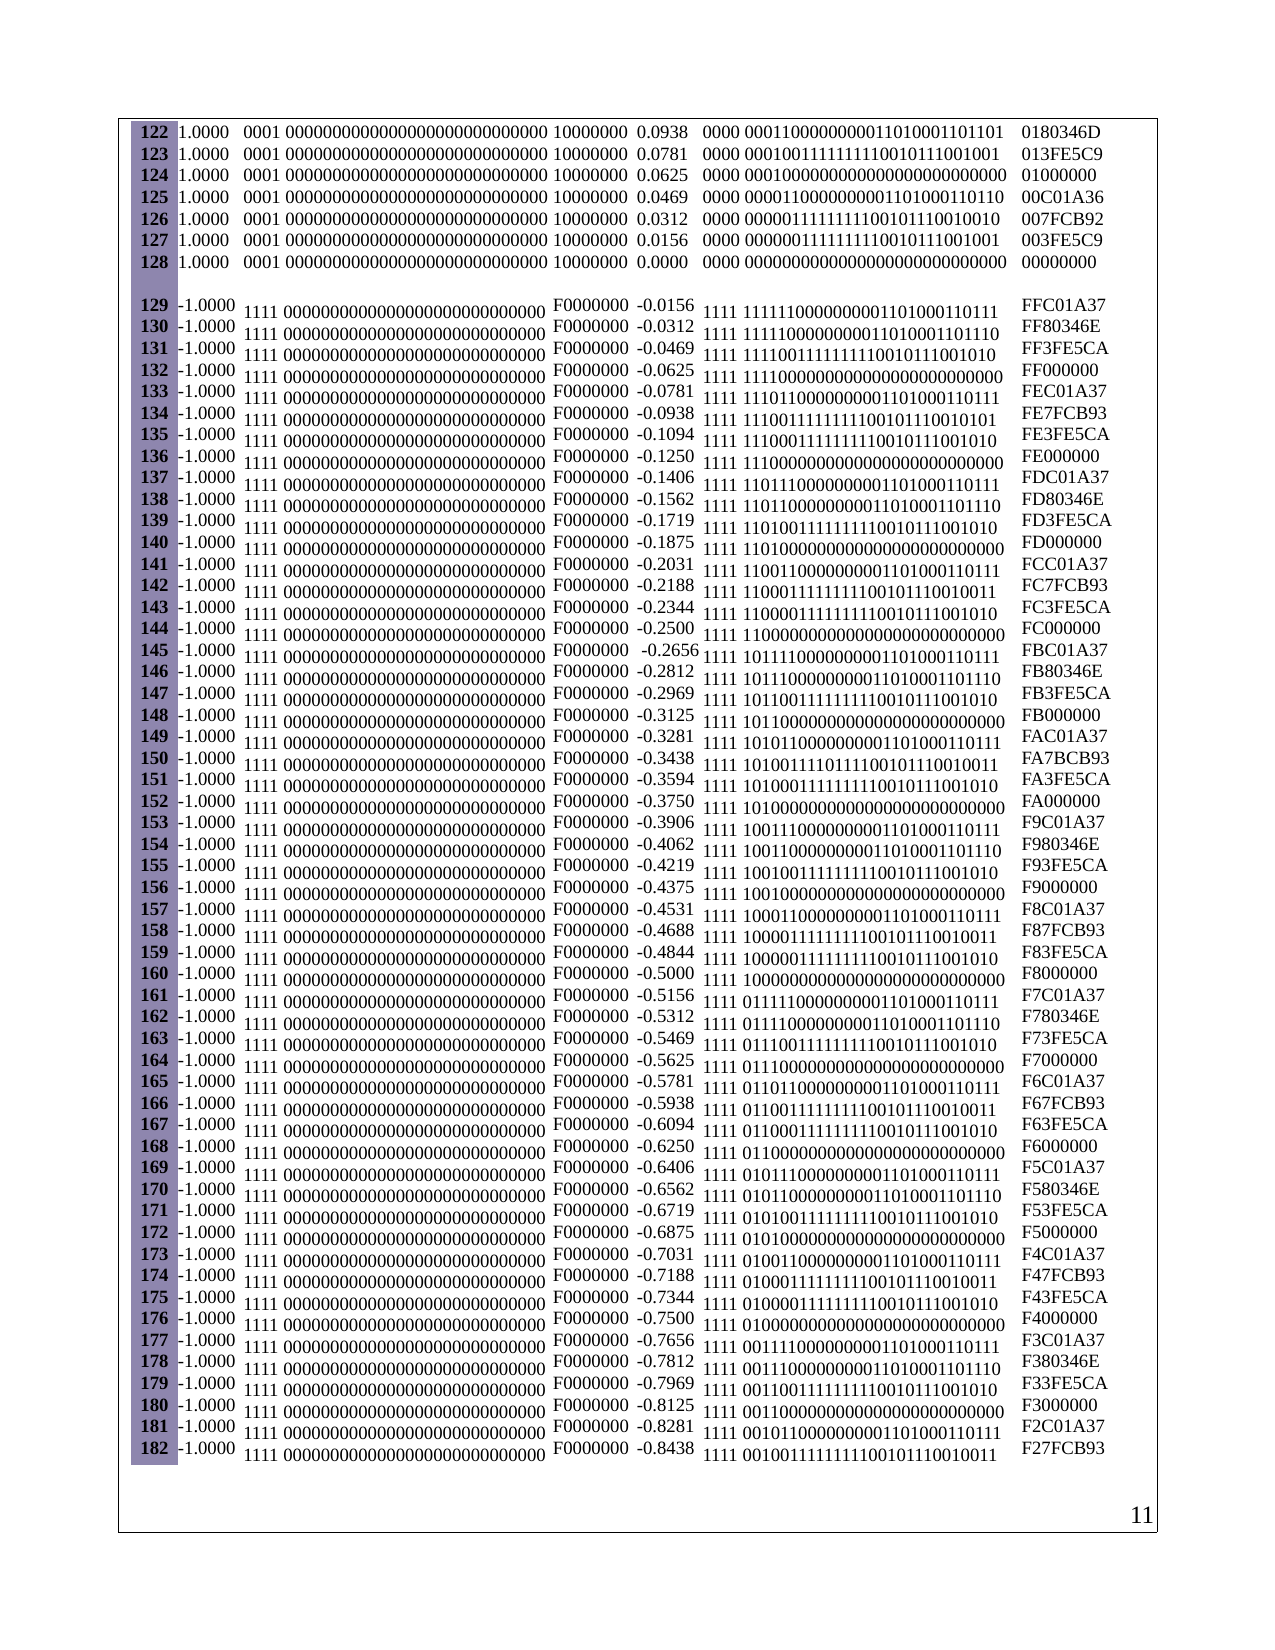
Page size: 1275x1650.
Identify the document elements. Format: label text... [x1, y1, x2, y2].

table_cell 10000000 10000000 10000000 10000000 10000000 10000000 10000000 F0000000 F0000000 F0000000 F0000000 F0000000 F0000000 F0000000 F0000000 F0000000 F0000000 F0000000 F0000000 F0000000 F0000000 F0000000 F0000000 F0000000 F0000000 F0000000 F0000000 F0000000 F0000000 F0000000 F0000000 F0000000 F0000000 F0000000 F0000000 F0000000 F0000000 F0000000 F0000000 F0000000 F0000000 F0000000 F0000000 F0000000 F0000000 F0000000 F0000000 F0000000 F0000000 F0000000 F0000000 F0000000 F0000000 F0000000 F0000000 F0000000 F0000000 F0000000 F0000000 F0000000 F0000000 [553, 121, 637, 1465]
table_cell 0.0938 0.0781 0.0625 0.0469 0.0312 0.0156 0.0000 -0.0156 -0.0312 -0.0469 -0.0625 -0.0781 -0.0938 -0.1094 -0.1250 -0.1406 -0.1562 -0.1719 -0.1875 -0.2031 -0.2188 -0.2344 -0.2500 -0.2656 -0.2812 -0.2969 -0.3125 -0.3281 -0.3438 -0.3594 -0.3750 -0.3906 -0.4062 -0.4219 -0.4375 -0.4531 -0.4688 -0.4844 -0.5000 -0.5156 -0.5312 -0.5469 -0.5625 -0.5781 -0.5938 -0.6094 -0.6250 -0.6406 -0.6562 -0.6719 -0.6875 -0.7031 -0.7188 -0.7344 -0.7500 -0.7656 -0.7812 -0.7969 -0.8125 -0.8281 -0.8438 [637, 121, 702, 1465]
table_cell 0001 0000000000000000000000000000 0001 0000000000000000000000000000 0001 0000000000000000000000000000 0001 0000000000000000000000000000 0001 0000000000000000000000000000 0001 0000000000000000000000000000 0001 0000000000000000000000000000 1111 0000000000000000000000000000 1111 0000000000000000000000000000 1111 0000000000000000000000000000 1111 0000000000000000000000000000 1111 0000000000000000000000000000 1111 0000000000000000000000000000 1111 0000000000000000000000000000 1111 0000000000000000000000000000 1111 0000000000000000000000000000 1111 0000000000000000000000000000 1111 0000000000000000000000000000 1111 0000000000000000000000000000 1111 0000000000000000000000000000 1111 0000000000000000000000000000 1111 0000000000000000000000000000 1111 0000000000000000000000000000 1111 0000000000000000000000000000 1111 0000000000000000000000000000 1111 0000000000000000000000000000 1111 0000000000000000000000000000 1111 0000000000000000000000000000 1111 0000000000000000000000000000 1111 0000000000000000000000000000 1111 0000000000000000000000000000 1111 0000000000000000000000000000 1111 0000000000000000000000000000 1111 0000000000000000000000000000 1111 0000000000000000000000000000 1111 0000000000000000000000000000 1111 0000000000000000000000000000 1111 0000000000000000000000000000 1111 0000000000000000000000000000 1111 0000000000000000000000000000 1111 0000000000000000000000000000 1111 0000000000000000000000000000 1111 0000000000000000000000000000 1111 0000000000000000000000000000 1111 0000000000000000000000000000 1111 0000000000000000000000000000 1111 0000000000000000000000000000 1111 0000000000000000000000000000 1111 0000000000000000000000000000 1111 0000000000000000000000000000 1111 0000000000000000000000000000 1111 0000000000000000000000000000 1111 0000000000000000000000000000 1111 0000000000000000000000000000 1111 0000000000000000000000000000 1111 0000000000000000000000000000 1111 0000000000000000000000000000 1111 0000000000000000000000000000 1111 0000000000000000000000000000 1111 0000000000000000000000000000 1111 0000000000000000000000000000 [243, 121, 553, 1465]
table_cell 1.0000 1.0000 1.0000 1.0000 1.0000 1.0000 1.0000 -1.0000 -1.0000 -1.0000 -1.0000 -1.0000 -1.0000 -1.0000 -1.0000 -1.0000 -1.0000 -1.0000 -1.0000 -1.0000 -1.0000 -1.0000 -1.0000 -1.0000 -1.0000 -1.0000 -1.0000 -1.0000 -1.0000 -1.0000 -1.0000 -1.0000 -1.0000 -1.0000 -1.0000 -1.0000 -1.0000 -1.0000 -1.0000 -1.0000 -1.0000 -1.0000 -1.0000 -1.0000 -1.0000 -1.0000 -1.0000 -1.0000 -1.0000 -1.0000 -1.0000 -1.0000 -1.0000 -1.0000 -1.0000 -1.0000 -1.0000 -1.0000 -1.0000 -1.0000 -1.0000 [178, 121, 243, 1465]
table_cell 122 123 124 125 126 127 128 129 130 131 132 133 134 135 136 137 138 139 140 141 142 143 144 145 146 147 148 149 150 151 152 153 154 155 156 157 158 159 160 161 162 163 164 165 166 167 168 169 170 171 172 173 174 175 176 177 178 179 180 181 182 [131, 121, 178, 1465]
table_cell 0000 0001100000000011010001101101 0000 0001001111111110010111001001 0000 0001000000000000000000000000 0000 0000110000000001101000110110 0000 0000011111111100101110010010 0000 0000001111111110010111001001 0000 0000000000000000000000000000 1111 1111110000000001101000110111 1111 1111100000000011010001101110 1111 1111001111111110010111001010 1111 1111000000000000000000000000 1111 1110110000000001101000110111 1111 1110011111111100101110010101 1111 1110001111111110010111001010 1111 1110000000000000000000000000 1111 1101110000000001101000110111 1111 1101100000000011010001101110 1111 1101001111111110010111001010 1111 1101000000000000000000000000 1111 1100110000000001101000110111 1111 1100011111111100101110010011 1111 1100001111111110010111001010 1111 1100000000000000000000000000 1111 1011110000000001101000110111 1111 1011100000000011010001101110 1111 1011001111111110010111001010 1111 1011000000000000000000000000 1111 1010110000000001101000110111 1111 1010011110111100101110010011 1111 1010001111111110010111001010 1111 1010000000000000000000000000 1111 1001110000000001101000110111 1111 1001100000000011010001101110 1111 1001001111111110010111001010 1111 1001000000000000000000000000 1111 1000110000000001101000110111 1111 1000011111111100101110010011 1111 1000001111111110010111001010 1111 1000000000000000000000000000 1111 0111110000000001101000110111 1111 0111100000000011010001101110 1111 0111001111111110010111001010 1111 0111000000000000000000000000 1111 0110110000000001101000110111 1111 0110011111111100101110010011 1111 0110001111111110010111001010 1111 0110000000000000000000000000 1111 0101110000000001101000110111 1111 0101100000000011010001101110 1111 0101001111111110010111001010 1111 0101000000000000000000000000 1111 0100110000000001101000110111 1111 0100011111111100101110010011 1111 0100001111111110010111001010 1111 0100000000000000000000000000 1111 0011110000000001101000110111 1111 0011100000000011010001101110 1111 0011001111111110010111001010 1111 0011000000000000000000000000 1111 0010110000000001101000110111 1111 0010011111111100101110010011 [702, 121, 1021, 1465]
table_cell 0180346D 013FE5C9 01000000 00C01A36 007FCB92 003FE5C9 00000000 FFC01A37 FF80346E FF3FE5CA FF000000 FEC01A37 FE7FCB93 FE3FE5CA FE000000 FDC01A37 FD80346E FD3FE5CA FD000000 FCC01A37 FC7FCB93 FC3FE5CA FC000000 FBC01A37 FB80346E FB3FE5CA FB000000 FAC01A37 FA7BCB93 FA3FE5CA FA000000 F9C01A37 F980346E F93FE5CA F9000000 F8C01A37 F87FCB93 F83FE5CA F8000000 F7C01A37 F780346E F73FE5CA F7000000 F6C01A37 F67FCB93 F63FE5CA F6000000 F5C01A37 F580346E F53FE5CA F5000000 F4C01A37 F47FCB93 F43FE5CA F4000000 F3C01A37 F380346E F33FE5CA F3000000 F2C01A37 F27FCB93 [1021, 121, 1143, 1465]
